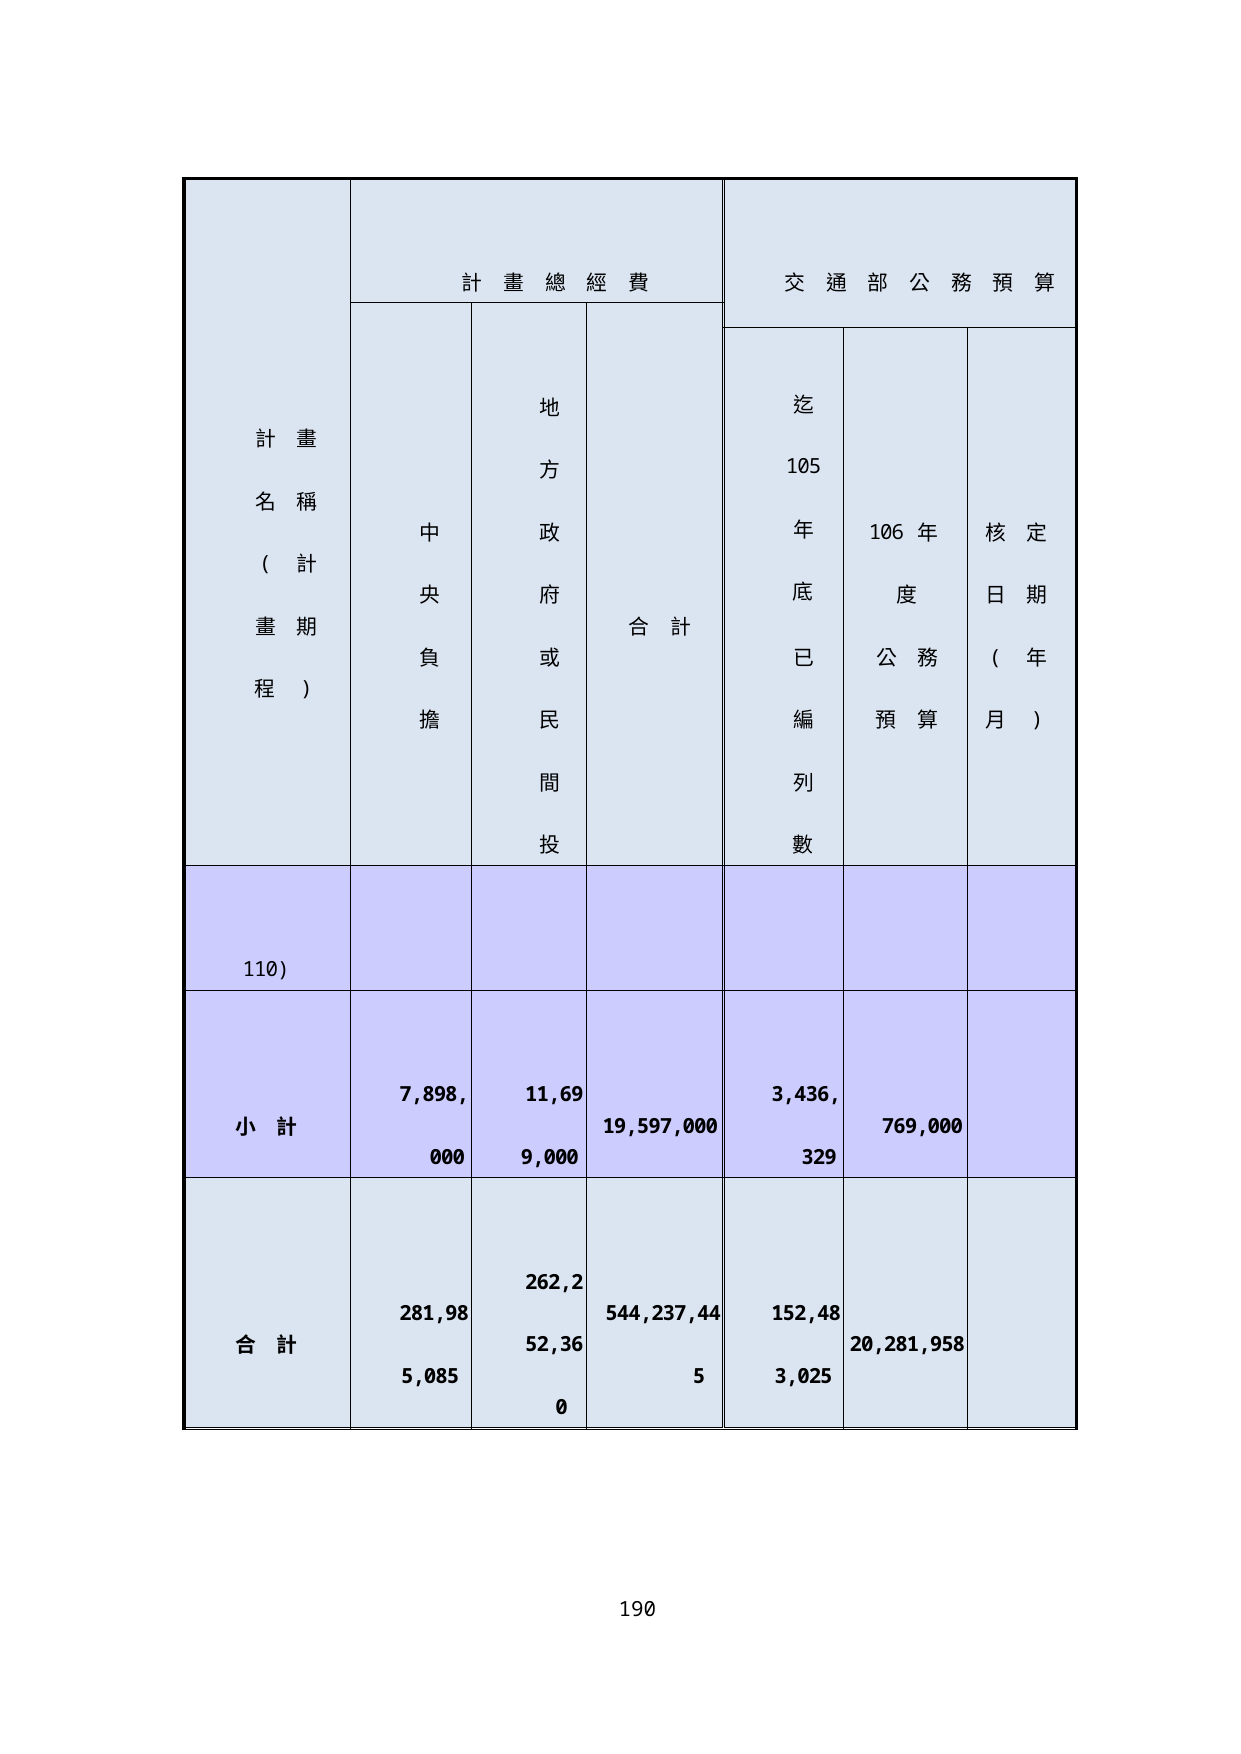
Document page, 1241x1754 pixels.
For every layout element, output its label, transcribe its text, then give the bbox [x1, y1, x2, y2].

table_cell 262,252,360 [472, 1178, 586, 1427]
table_cell 迄105年底 已編列數 [725, 328, 843, 865]
table_cell 7,898,000 [351, 991, 471, 1177]
table_cell [968, 866, 1075, 990]
table_cell 地方政府或民間投資 [472, 303, 586, 865]
table_cell [472, 866, 586, 990]
table_cell 3,436,329 [725, 991, 843, 1177]
table_cell 小計 [186, 991, 350, 1177]
table_cell 110) [186, 866, 350, 990]
table_cell 544,237,445 [587, 1178, 722, 1427]
table_cell [844, 866, 967, 990]
table_cell 281,985,085 [351, 1178, 471, 1427]
table_cell 合計 [186, 1178, 350, 1427]
table_cell 19,597,000 [587, 991, 722, 1177]
table_cell [968, 991, 1075, 1177]
table_header 計畫名稱 (計畫期程) [186, 180, 350, 865]
table_cell 合計 [587, 303, 722, 865]
table_cell 769,000 [844, 991, 967, 1177]
table_cell 152,483,025 [725, 1178, 843, 1427]
table_header 交通部公務預算編列情形 [725, 180, 1075, 327]
table_cell 20,281,958 [844, 1178, 967, 1427]
table_cell 核定日期 (年月) [968, 328, 1075, 865]
table_cell 中央負擔 [351, 303, 471, 865]
table_cell [587, 866, 722, 990]
table_header 計畫總經費 [351, 180, 722, 302]
table_cell 106年度 公務預算 [844, 328, 967, 865]
table_cell - [725, 866, 843, 990]
table_cell [351, 866, 471, 990]
table_cell 11,699,000 [472, 991, 586, 1177]
table_cell [968, 1178, 1075, 1427]
